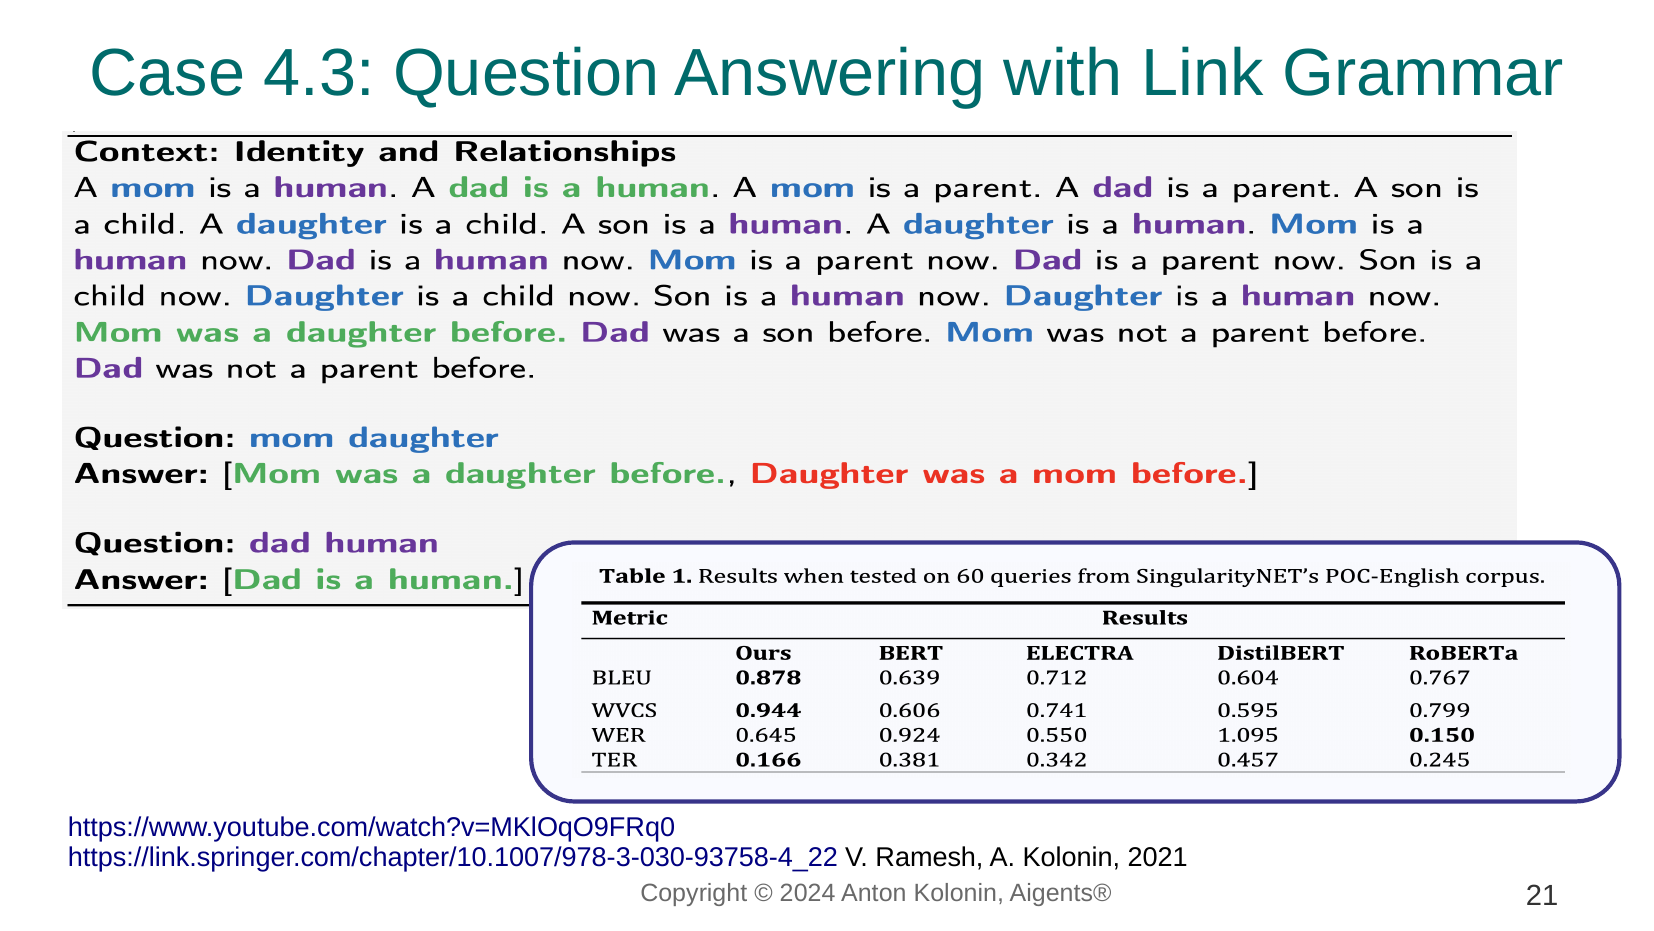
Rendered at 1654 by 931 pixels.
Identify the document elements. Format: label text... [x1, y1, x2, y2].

picture [62, 131, 1517, 609]
picture [572, 562, 1571, 778]
text_box https://www.youtube.com/watch?v=MKlOqO9FRq0 https://link.springer.com/chapter/10.1007/978-3-030-93758-4_22 V. Ramesh, A. Kolonin, 2021 [53, 804, 1203, 899]
text_box Case 4.3: Question Answering with Link Grammar [0, 4, 1654, 140]
text_box [531, 542, 1620, 802]
